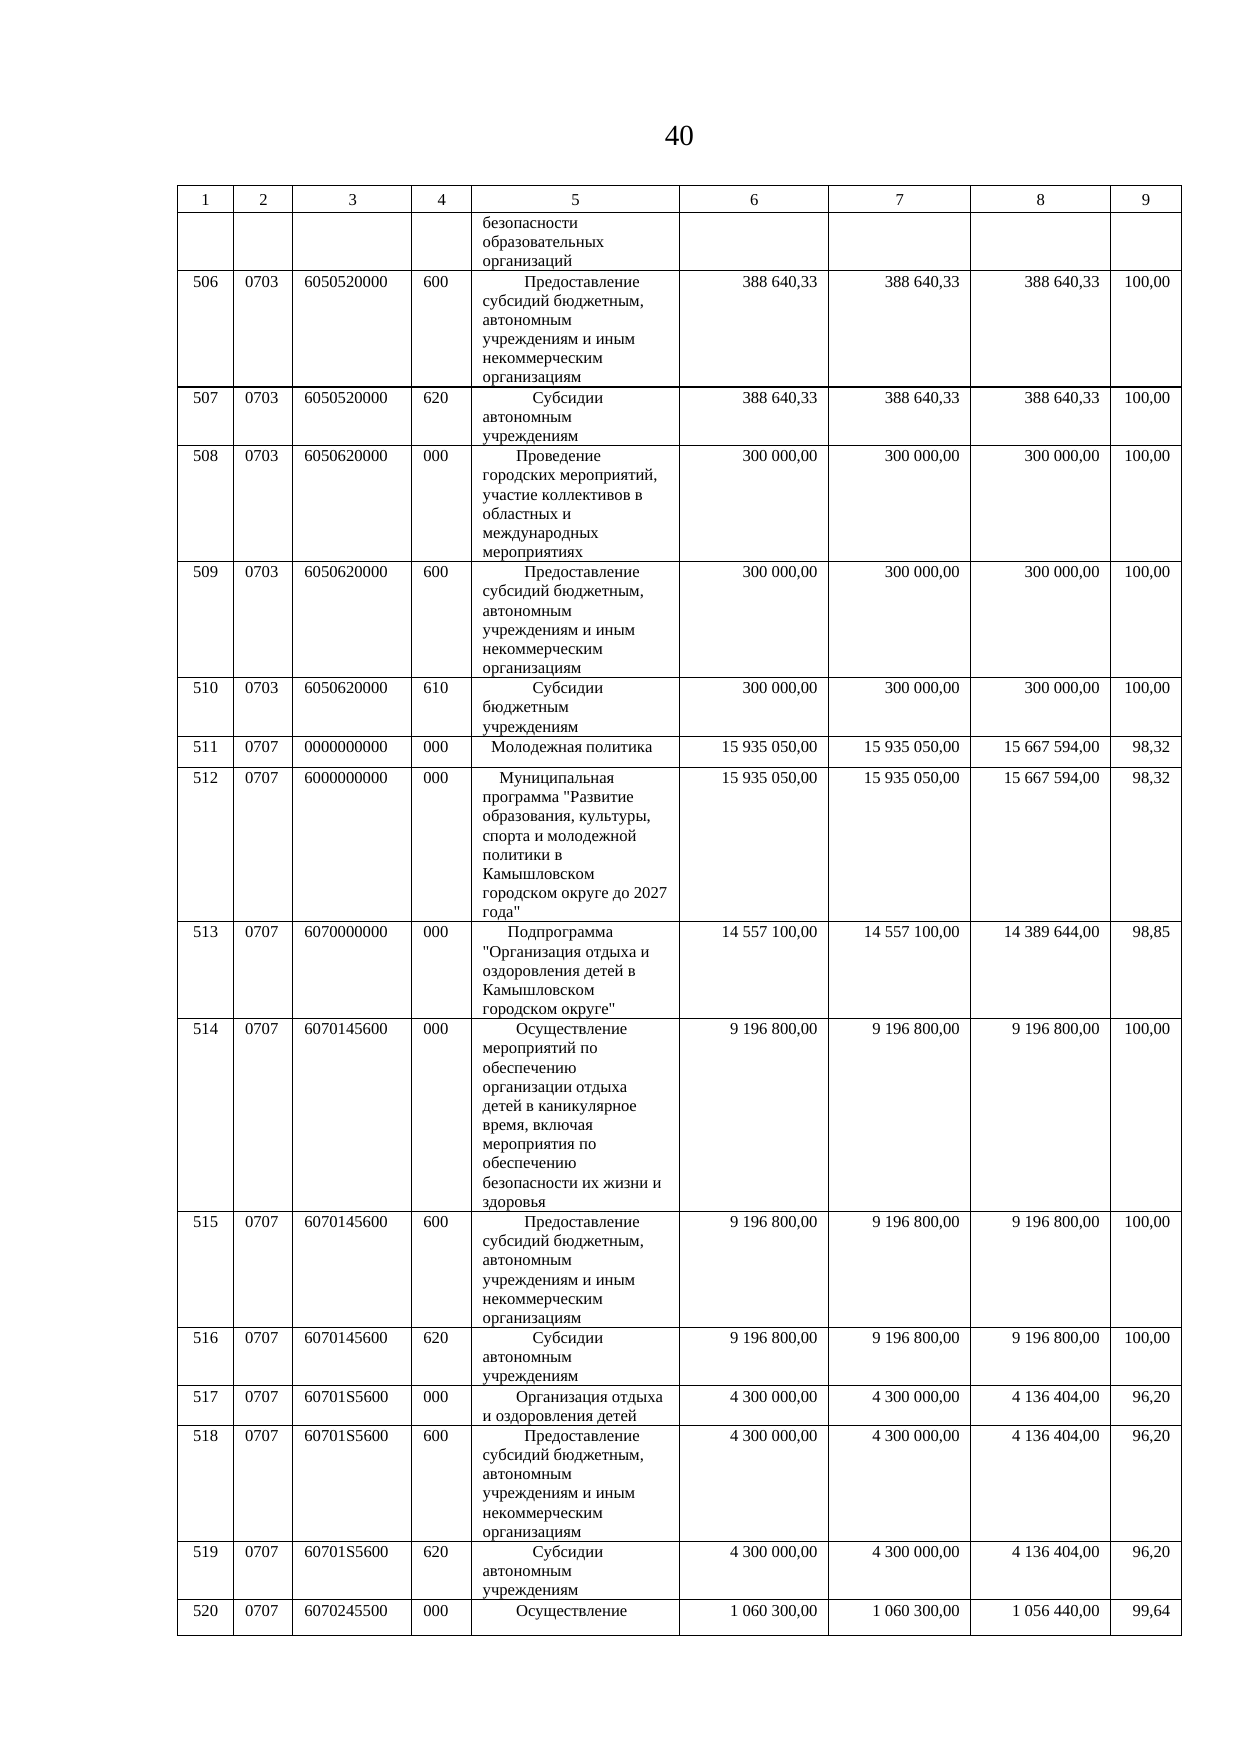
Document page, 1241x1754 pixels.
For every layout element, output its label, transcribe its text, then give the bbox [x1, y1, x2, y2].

table_cell 0703 [234, 446, 292, 561]
table_cell 4 300 000,00 [680, 1426, 828, 1541]
table_cell 0707 [234, 1386, 292, 1425]
table_cell Предоставление субсидий бюджетным, автономным учреждениям и иным некоммерческим организациям [472, 1212, 679, 1327]
table_cell 620 [412, 1542, 471, 1599]
table_cell 0703 [234, 388, 292, 445]
table_cell 388 640,33 [829, 271, 970, 386]
table_cell 1 060 300,00 [829, 1600, 970, 1635]
table_cell 388 640,33 [971, 388, 1110, 445]
table_cell 0707 [234, 1212, 292, 1327]
table_header 4 [412, 186, 471, 212]
table_cell 515 [178, 1212, 233, 1327]
table_cell Субсидии бюджетным учреждениям [472, 678, 679, 736]
table_cell 6050620000 [293, 562, 411, 677]
table_cell 15 935 050,00 [680, 768, 828, 921]
table_header 6 [680, 186, 828, 212]
table_cell 9 196 800,00 [680, 1328, 828, 1385]
table_header 5 [472, 186, 679, 212]
table_cell 15 667 594,00 [971, 768, 1110, 921]
table_cell 100,00 [1111, 562, 1181, 677]
table_cell [178, 213, 233, 270]
table_cell Субсидии автономным учреждениям [472, 388, 679, 445]
table_cell 100,00 [1111, 1019, 1181, 1211]
table_header 7 [829, 186, 970, 212]
table_cell 9 196 800,00 [971, 1019, 1110, 1211]
table_cell 100,00 [1111, 388, 1181, 445]
table_cell 100,00 [1111, 271, 1181, 386]
table_cell [293, 213, 411, 270]
table_cell 519 [178, 1542, 233, 1599]
table_cell 600 [412, 271, 471, 386]
table_cell 388 640,33 [680, 388, 828, 445]
table_cell 507 [178, 388, 233, 445]
table_cell [971, 213, 1110, 270]
table_cell 388 640,33 [971, 271, 1110, 386]
table_cell 300 000,00 [829, 678, 970, 736]
table_cell 0707 [234, 922, 292, 1018]
table_cell 610 [412, 678, 471, 736]
table_cell [234, 213, 292, 270]
table_cell 100,00 [1111, 446, 1181, 561]
table_cell 300 000,00 [971, 678, 1110, 736]
table_cell 15 935 050,00 [829, 768, 970, 921]
table_cell 506 [178, 271, 233, 386]
table_cell 9 196 800,00 [829, 1212, 970, 1327]
table_cell 6050520000 [293, 271, 411, 386]
table_cell 4 300 000,00 [829, 1426, 970, 1541]
table_cell 4 136 404,00 [971, 1426, 1110, 1541]
table_cell 4 136 404,00 [971, 1386, 1110, 1425]
table_cell 300 000,00 [971, 562, 1110, 677]
table_cell 6000000000 [293, 768, 411, 921]
table_cell 000 [412, 922, 471, 1018]
table_cell 6050620000 [293, 446, 411, 561]
table_cell 1 056 440,00 [971, 1600, 1110, 1635]
table_cell Организация отдыха и оздоровления детей [472, 1386, 679, 1425]
table_cell 0707 [234, 1542, 292, 1599]
table_cell 0707 [234, 737, 292, 767]
table_cell 60701S5600 [293, 1542, 411, 1599]
table_cell 9 196 800,00 [971, 1328, 1110, 1385]
table_cell 100,00 [1111, 1212, 1181, 1327]
table_cell Осуществление мероприятий по обеспечению организации отдыха детей в каникулярное время, включая мероприятия по обеспечению безопасности их жизни и здоровья [472, 1019, 679, 1211]
table_cell Предоставление субсидий бюджетным, автономным учреждениям и иным некоммерческим организациям [472, 271, 679, 386]
table_cell 9 196 800,00 [680, 1019, 828, 1211]
table_cell 96,20 [1111, 1426, 1181, 1541]
table_cell Проведение городских мероприятий, участие коллективов в областных и международных мероприятиях [472, 446, 679, 561]
table_cell 6070245500 [293, 1600, 411, 1635]
table_cell 517 [178, 1386, 233, 1425]
table_cell 6070000000 [293, 922, 411, 1018]
table_cell 6050620000 [293, 678, 411, 736]
table_cell 000 [412, 768, 471, 921]
table_cell 4 300 000,00 [680, 1542, 828, 1599]
table_cell 000 [412, 446, 471, 561]
table_cell 518 [178, 1426, 233, 1541]
table_cell Молодежная политика [472, 737, 679, 767]
table_cell Предоставление субсидий бюджетным, автономным учреждениям и иным некоммерческим организациям [472, 562, 679, 677]
table_cell 4 300 000,00 [829, 1386, 970, 1425]
table_header 3 [293, 186, 411, 212]
table_cell Подпрограмма "Организация отдыха и оздоровления детей в Камышловском городском округе" [472, 922, 679, 1018]
table_cell 98,85 [1111, 922, 1181, 1018]
table_cell 100,00 [1111, 678, 1181, 736]
table_cell 0707 [234, 768, 292, 921]
table_cell 6070145600 [293, 1328, 411, 1385]
table_cell 96,20 [1111, 1386, 1181, 1425]
table_cell Субсидии автономным учреждениям [472, 1328, 679, 1385]
table_cell 511 [178, 737, 233, 767]
table_cell 000 [412, 1386, 471, 1425]
table_cell 14 557 100,00 [829, 922, 970, 1018]
table_cell 15 667 594,00 [971, 737, 1110, 767]
table_cell 0707 [234, 1019, 292, 1211]
table_cell [829, 213, 970, 270]
table_cell 6070145600 [293, 1019, 411, 1211]
table_cell 0707 [234, 1426, 292, 1541]
table_cell Субсидии автономным учреждениям [472, 1542, 679, 1599]
table_cell 300 000,00 [829, 446, 970, 561]
table_cell 6070145600 [293, 1212, 411, 1327]
table_cell 600 [412, 1212, 471, 1327]
table_cell 9 196 800,00 [829, 1019, 970, 1211]
table_cell 0703 [234, 678, 292, 736]
table_cell 15 935 050,00 [680, 737, 828, 767]
table_cell 0703 [234, 271, 292, 386]
table_cell 388 640,33 [829, 388, 970, 445]
table_cell 520 [178, 1600, 233, 1635]
table_cell 14 557 100,00 [680, 922, 828, 1018]
table_cell 9 196 800,00 [680, 1212, 828, 1327]
table_header 1 [178, 186, 233, 212]
table_cell 300 000,00 [829, 562, 970, 677]
table_cell 9 196 800,00 [971, 1212, 1110, 1327]
table_cell 98,32 [1111, 737, 1181, 767]
table_cell 509 [178, 562, 233, 677]
table_cell 0703 [234, 562, 292, 677]
table_cell безопасности образовательных организаций [472, 213, 679, 270]
table_cell 513 [178, 922, 233, 1018]
table_cell 1 060 300,00 [680, 1600, 828, 1635]
table_cell 000 [412, 737, 471, 767]
table_cell 000 [412, 1600, 471, 1635]
table_header 8 [971, 186, 1110, 212]
table_cell [412, 213, 471, 270]
table_cell 600 [412, 1426, 471, 1541]
table_cell 60701S5600 [293, 1426, 411, 1541]
table_cell 98,32 [1111, 768, 1181, 921]
table_cell 99,64 [1111, 1600, 1181, 1635]
table_cell 300 000,00 [680, 678, 828, 736]
table_cell 620 [412, 1328, 471, 1385]
table_cell 96,20 [1111, 1542, 1181, 1599]
table_cell 300 000,00 [680, 562, 828, 677]
table_cell 100,00 [1111, 1328, 1181, 1385]
table_cell 514 [178, 1019, 233, 1211]
table_cell 0707 [234, 1328, 292, 1385]
table_cell 300 000,00 [971, 446, 1110, 561]
table_cell 510 [178, 678, 233, 736]
table_cell 9 196 800,00 [829, 1328, 970, 1385]
table_cell 620 [412, 388, 471, 445]
table_cell 4 300 000,00 [680, 1386, 828, 1425]
table_cell 60701S5600 [293, 1386, 411, 1425]
table_cell 508 [178, 446, 233, 561]
table_cell 0000000000 [293, 737, 411, 767]
table_cell 4 136 404,00 [971, 1542, 1110, 1599]
table_cell 512 [178, 768, 233, 921]
table_cell Осуществление [472, 1600, 679, 1635]
table_cell Муниципальная программа "Развитие образования, культуры, спорта и молодежной политики в Камышловском городском округе до 2027 года" [472, 768, 679, 921]
table_cell 000 [412, 1019, 471, 1211]
table_cell 388 640,33 [680, 271, 828, 386]
table_cell 15 935 050,00 [829, 737, 970, 767]
table_cell 0707 [234, 1600, 292, 1635]
table_cell 4 300 000,00 [829, 1542, 970, 1599]
table_cell [1111, 213, 1181, 270]
table_header 2 [234, 186, 292, 212]
table_header 9 [1111, 186, 1181, 212]
table_cell 6050520000 [293, 388, 411, 445]
table_cell 14 389 644,00 [971, 922, 1110, 1018]
table_cell 300 000,00 [680, 446, 828, 561]
table_cell 600 [412, 562, 471, 677]
table_cell 516 [178, 1328, 233, 1385]
table_cell Предоставление субсидий бюджетным, автономным учреждениям и иным некоммерческим организациям [472, 1426, 679, 1541]
table_cell [680, 213, 828, 270]
